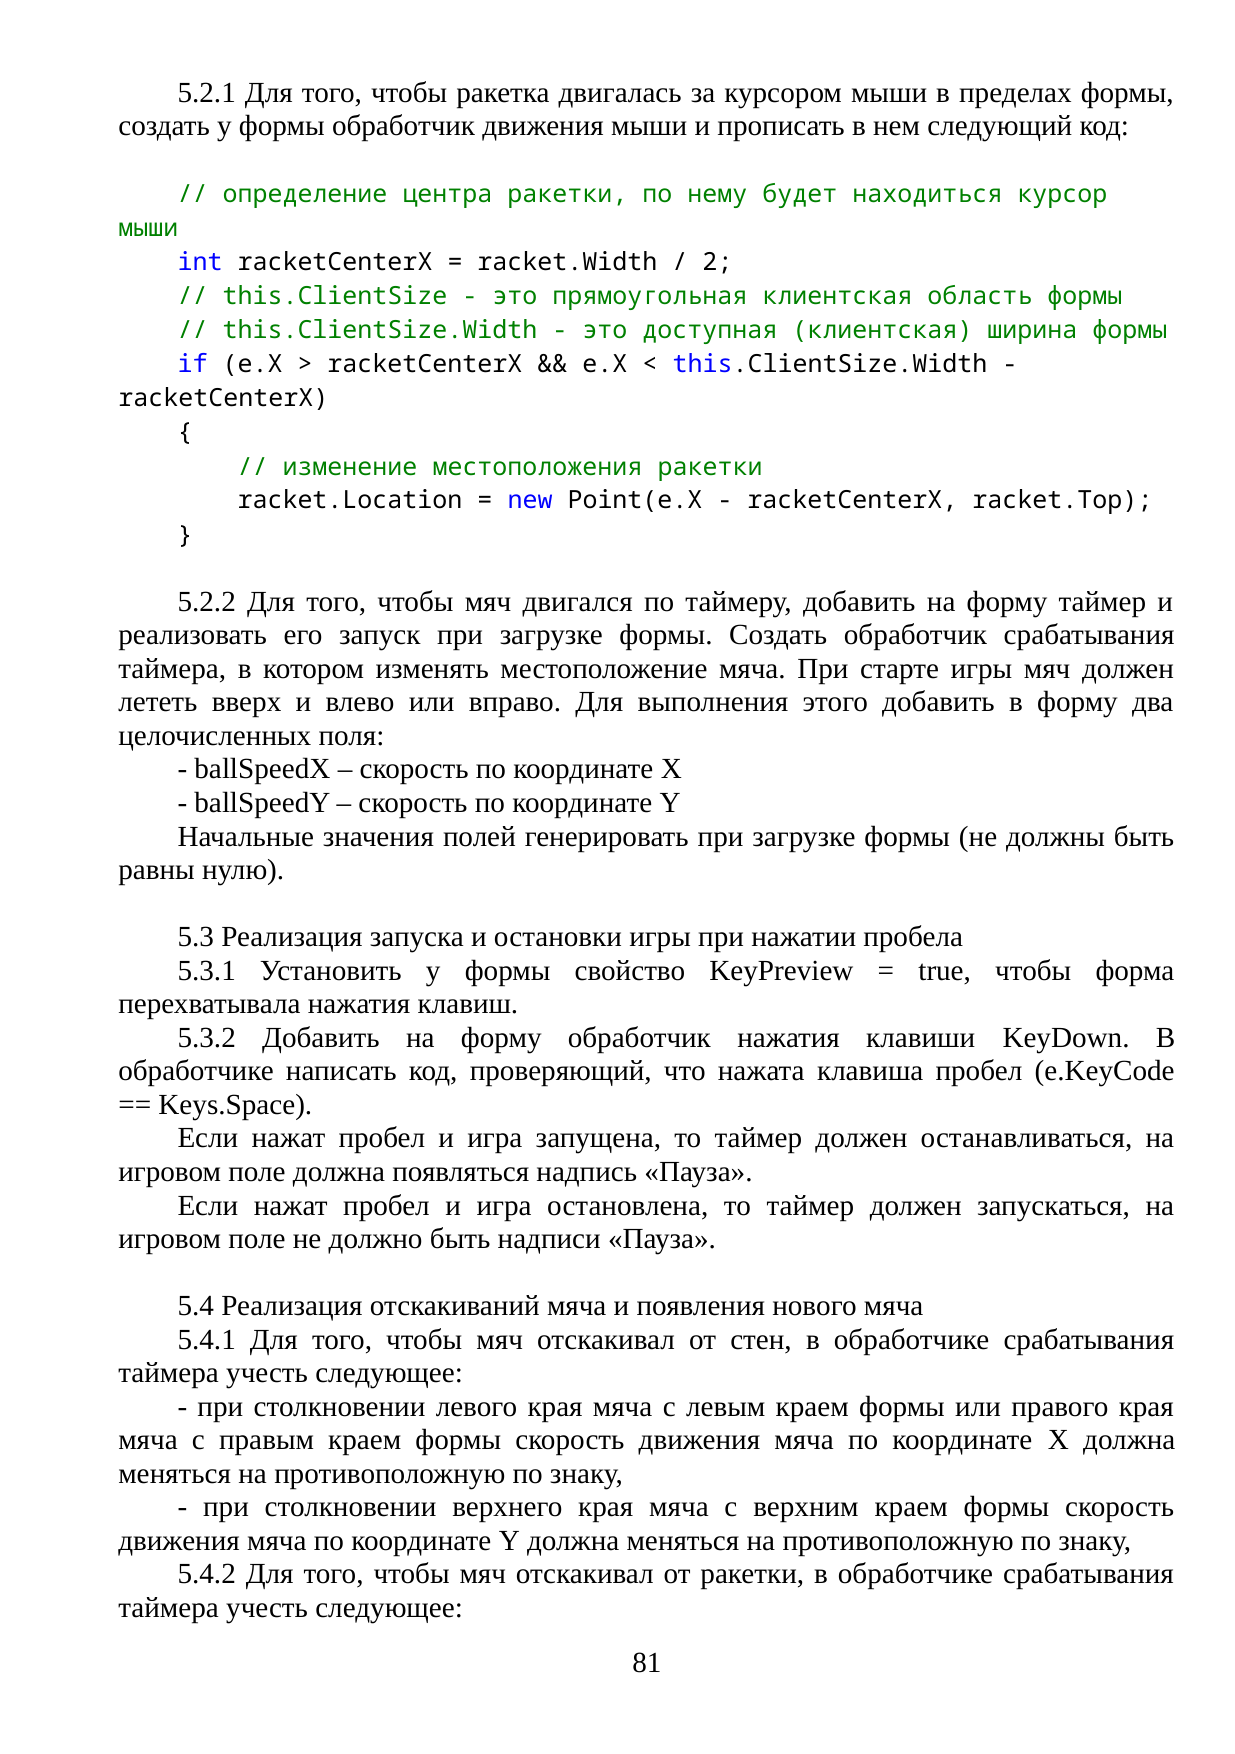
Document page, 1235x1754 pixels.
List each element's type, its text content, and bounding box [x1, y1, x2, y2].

text 5.3 Реализация запуска и остановки игры при нажатии пробела [118, 919, 1175, 953]
text if (e.X > racketCenterX && e.X < this.ClientSize.Width - racketCenterX) [118, 346, 1175, 414]
text 5.4.1 Для того, чтобы мяч отскакивал от стен, в обработчике срабатывания таймера учесть следующее: [118, 1322, 1175, 1389]
text - ballSpeedY – скорость по координате Y [118, 785, 1175, 819]
text } [118, 516, 1175, 550]
text // this.ClientSize.Width - это доступная (клиентская) ширина формы [118, 312, 1175, 346]
text // определение центра ракетки, по нему будет находиться курсор мыши [118, 176, 1175, 244]
text { [118, 414, 1175, 448]
text 5.3.2 Добавить на форму обработчик нажатия клавиши KeyDown. В обработчике написать код, проверяющий, что нажата клавиша пробел (e.KeyCode == Keys.Space). [118, 1020, 1175, 1121]
text 5.2.2 Для того, чтобы мяч двигался по таймеру, добавить на форму таймер и реализовать его запуск при загрузке формы. Создать обработчик срабатывания таймера, в котором изменять местоположение мяча. При старте игры мяч должен лететь вверх и влево или вправо. Для выполнения этого добавить в форму два целочисленных поля: [118, 584, 1175, 752]
text racket.Location = new Point(e.X - racketCenterX, racket.Top); [118, 482, 1175, 516]
text Если нажат пробел и игра запущена, то таймер должен останавливаться, на игровом поле должна появляться надпись «Пауза». [118, 1121, 1175, 1188]
text - ballSpeedX – скорость по координате X [118, 752, 1175, 785]
text 5.4 Реализация отскакиваний мяча и появления нового мяча [118, 1288, 1175, 1322]
text - при столкновении верхнего края мяча с верхним краем формы скорость движения мяча по координате Y должна меняться на противоположную по знаку, [118, 1489, 1175, 1557]
text - при столкновении левого края мяча с левым краем формы или правого края мяча с правым краем формы скорость движения мяча по координате X должна меняться на противоположную по знаку, [118, 1389, 1175, 1489]
text // this.ClientSize - это прямоугольная клиентская область формы [118, 278, 1175, 312]
text Если нажат пробел и игра остановлена, то таймер должен запускаться, на игровом поле не должно быть надписи «Пауза». [118, 1188, 1175, 1255]
text 5.2.1 Для того, чтобы ракетка двигалась за курсором мыши в пределах формы, создать у формы обработчик движения мыши и прописать в нем следующий код: [118, 75, 1175, 142]
text // изменение местоположения ракетки [118, 448, 1175, 482]
text Начальные значения полей генерировать при загрузке формы (не должны быть равны нулю). [118, 819, 1175, 886]
text 5.4.2 Для того, чтобы мяч отскакивал от ракетки, в обработчике срабатывания таймера учесть следующее: [118, 1557, 1175, 1624]
text int racketCenterX = racket.Width / 2; [118, 244, 1175, 278]
text 5.3.1 Установить у формы свойство KeyPreview = true, чтобы форма перехватывала нажатия клавиш. [118, 953, 1175, 1020]
